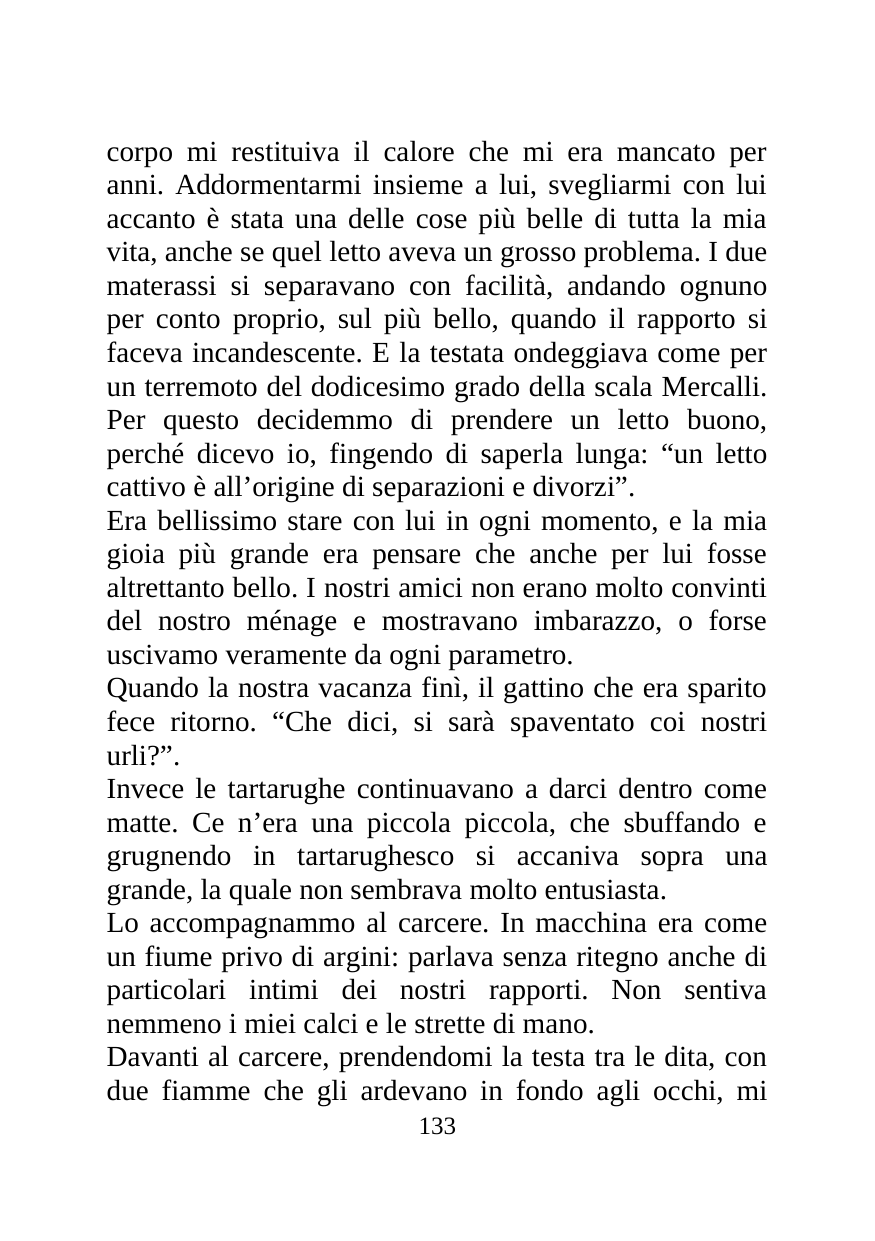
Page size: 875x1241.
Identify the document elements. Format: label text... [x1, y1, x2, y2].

text Davanti al carcere, prendendomi la testa tra le dita, con due fiamme che gli ardevano in fondo agli occhi, mi [106, 1039, 768, 1107]
text corpo mi restituiva il calore che mi era mancato per anni. Addormentarmi insieme a lui, svegliarmi con lui accanto è stata una delle cose più belle di tutta la mia vita, anche se quel letto aveva un grosso problema. I due materassi si separavano con facilità, andando ognuno per conto proprio, sul più bello, quando il rapporto si faceva incandescente. E la testata ondeggiava come per un terremoto del dodicesimo grado della scala Mercalli. Per questo decidemmo di prendere un letto buono, perché dicevo io, fingendo di saperla lunga: “un letto cattivo è all’origine di separazioni e divorzi”. [106, 134, 768, 503]
text Invece le tartarughe continuavano a darci dentro come matte. Ce n’era una piccola piccola, che sbuffando e grugnendo in tartarughesco si accaniva sopra una grande, la quale non sembrava molto entusiasta. [106, 771, 768, 905]
text Quando la nostra vacanza finì, il gattino che era sparito fece ritorno. “Che dici, si sarà spaventato coi nostri urli?”. [106, 671, 768, 771]
text Era bellissimo stare con lui in ogni momento, e la mia gioia più grande era pensare che anche per lui fosse altrettanto bello. I nostri amici non erano molto convinti del nostro ménage e mostravano imbarazzo, o forse uscivamo veramente da ogni parametro. [106, 503, 768, 671]
text Lo accompagnammo al carcere. In macchina era come un fiume privo di argini: parlava senza ritegno anche di particolari intimi dei nostri rapporti. Non sentiva nemmeno i miei calci e le strette di mano. [106, 905, 768, 1039]
